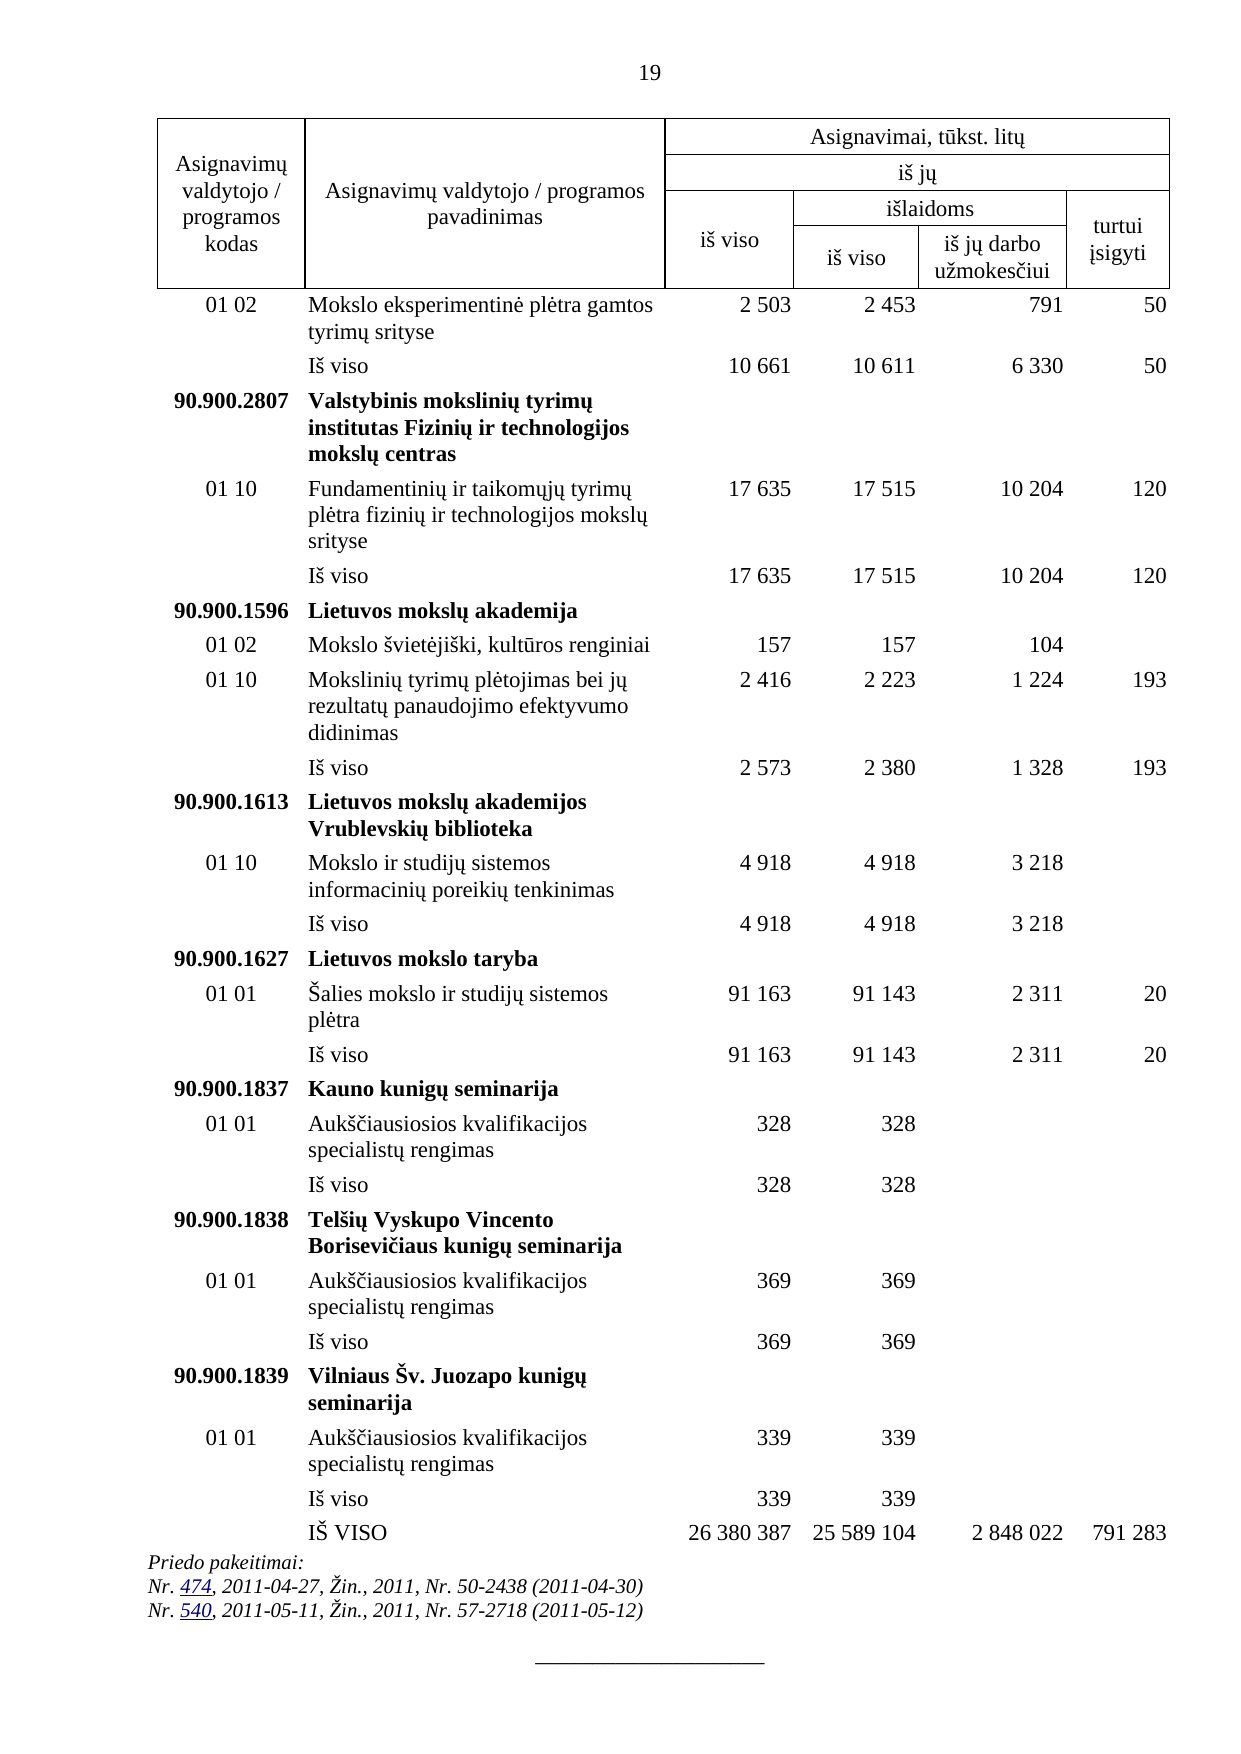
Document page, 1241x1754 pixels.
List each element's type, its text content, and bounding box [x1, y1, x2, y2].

table_cell [158, 558, 305, 593]
table_cell 91 143 [794, 1037, 918, 1071]
table_cell [1066, 1263, 1169, 1324]
table_cell išlaidoms [794, 191, 1066, 225]
table_cell 328 [665, 1106, 794, 1167]
table_cell [1066, 1359, 1169, 1419]
table_cell 339 [665, 1420, 794, 1481]
table_cell Mokslo švietėjiški, kultūros renginiai [305, 627, 665, 662]
table_cell Iš viso [305, 349, 665, 383]
table_cell [794, 383, 918, 471]
table_cell 90.900.1837 [158, 1071, 305, 1106]
table_cell 339 [794, 1481, 918, 1515]
table_cell [794, 1202, 918, 1263]
table_header Asignavimai, tūkst. litų [666, 119, 1169, 154]
table_cell [665, 784, 794, 845]
text Priedo pakeitimai: [148, 1550, 1152, 1574]
table_cell 01 01 [158, 1420, 305, 1481]
table_cell Kauno kunigų seminarija [305, 1071, 665, 1106]
table_cell iš jų darbo užmokesčiui [919, 226, 1066, 287]
table_header Asignavimų valdytojo / programos kodas [158, 119, 304, 287]
table_cell Iš viso [305, 906, 665, 941]
table_cell [919, 941, 1066, 976]
table_cell [158, 1324, 305, 1358]
table_cell Iš viso [305, 1167, 665, 1202]
table_cell [665, 1071, 794, 1106]
table_cell 01 10 [158, 471, 305, 558]
table_cell 20 [1066, 976, 1169, 1037]
table_cell 1 328 [919, 749, 1066, 784]
table_cell 50 [1066, 349, 1169, 383]
table_cell Iš viso [305, 558, 665, 593]
table_cell 17 635 [665, 558, 794, 593]
table_cell [919, 1324, 1066, 1358]
table_cell 17 515 [794, 558, 918, 593]
table_cell 3 218 [919, 906, 1066, 941]
table_cell 25 589 104 [794, 1515, 918, 1550]
table_cell 193 [1066, 749, 1169, 784]
table_cell [158, 1481, 305, 1515]
text –––––––––––––––––––– [148, 1648, 1152, 1675]
table_cell 328 [794, 1106, 918, 1167]
table_cell [158, 1037, 305, 1071]
table_cell 90.900.1613 [158, 784, 305, 845]
table_cell [919, 1420, 1066, 1481]
table_cell 1 224 [919, 662, 1066, 749]
table_cell [1066, 1420, 1169, 1481]
table_cell [665, 383, 794, 471]
table_cell Iš viso [305, 749, 665, 784]
table_cell iš viso [666, 191, 793, 287]
table_cell Lietuvos mokslų akademija [305, 593, 665, 627]
table_cell IŠ VISO [305, 1515, 665, 1550]
table_cell [919, 1167, 1066, 1202]
table_cell 4 918 [665, 845, 794, 906]
table_cell Lietuvos mokslų akademijos Vrublevskių biblioteka [305, 784, 665, 845]
table_cell [1066, 1167, 1169, 1202]
table_cell 104 [919, 627, 1066, 662]
table_cell 369 [794, 1263, 918, 1324]
table_cell [919, 784, 1066, 845]
table_cell [1066, 845, 1169, 906]
table_cell [1066, 593, 1169, 627]
table_cell [1066, 383, 1169, 471]
table_cell 17 515 [794, 471, 918, 558]
table_cell [794, 1071, 918, 1106]
table_cell [794, 593, 918, 627]
table_cell [919, 1263, 1066, 1324]
table_cell 01 02 [158, 627, 305, 662]
table_cell 369 [665, 1324, 794, 1358]
table_cell [1066, 941, 1169, 976]
table_cell Telšių Vyskupo Vincento Borisevičiaus kunigų seminarija [305, 1202, 665, 1263]
table_cell Aukščiausiosios kvalifikacijos specialistų rengimas [305, 1420, 665, 1481]
table_cell [794, 784, 918, 845]
table_cell 91 163 [665, 1037, 794, 1071]
table_cell 339 [665, 1481, 794, 1515]
table_cell iš viso [794, 226, 918, 287]
table_cell 2 416 [665, 662, 794, 749]
table_cell 120 [1066, 558, 1169, 593]
table_cell Mokslo ir studijų sistemos informacinių poreikių tenkinimas [305, 845, 665, 906]
table_cell 01 01 [158, 1263, 305, 1324]
table_cell [158, 906, 305, 941]
table_cell 26 380 387 [665, 1515, 794, 1550]
table_cell Iš viso [305, 1481, 665, 1515]
table_cell 91 163 [665, 976, 794, 1037]
table_cell [919, 1071, 1066, 1106]
table_cell 20 [1066, 1037, 1169, 1071]
table_cell 10 661 [665, 349, 794, 383]
table_cell [158, 749, 305, 784]
table_cell 193 [1066, 662, 1169, 749]
table_cell Lietuvos mokslo taryba [305, 941, 665, 976]
table_cell 4 918 [665, 906, 794, 941]
table_cell 2 311 [919, 1037, 1066, 1071]
table_cell 17 635 [665, 471, 794, 558]
table_cell 2 380 [794, 749, 918, 784]
table_cell 10 204 [919, 471, 1066, 558]
table_cell [158, 1515, 305, 1550]
table_cell 2 311 [919, 976, 1066, 1037]
table_cell [1066, 906, 1169, 941]
table_cell [919, 1202, 1066, 1263]
table_cell 157 [665, 627, 794, 662]
table_cell [919, 1106, 1066, 1167]
table_cell 91 143 [794, 976, 918, 1037]
table_cell 10 611 [794, 349, 918, 383]
table_cell 2 453 [794, 289, 918, 348]
table_cell Vilniaus Šv. Juozapo kunigų seminarija [305, 1359, 665, 1419]
table_cell Iš viso [305, 1037, 665, 1071]
table_cell 90.900.1596 [158, 593, 305, 627]
table_cell [1066, 1324, 1169, 1358]
table_cell 90.900.1627 [158, 941, 305, 976]
table_cell 10 204 [919, 558, 1066, 593]
table_cell 339 [794, 1420, 918, 1481]
table_cell 01 02 [158, 289, 305, 348]
table_cell [919, 1359, 1066, 1419]
table_cell 90.900.1838 [158, 1202, 305, 1263]
table_cell Mokslinių tyrimų plėtojimas bei jų rezultatų panaudojimo efektyvumo didinimas [305, 662, 665, 749]
table_cell 6 330 [919, 349, 1066, 383]
table_cell [665, 941, 794, 976]
table_cell [919, 593, 1066, 627]
table_cell iš jų [666, 155, 1169, 189]
table_cell 157 [794, 627, 918, 662]
table_cell 01 01 [158, 976, 305, 1037]
table_cell [1066, 1202, 1169, 1263]
table_cell [1066, 1481, 1169, 1515]
table_cell 120 [1066, 471, 1169, 558]
table_cell Iš viso [305, 1324, 665, 1358]
table_cell 90.900.2807 [158, 383, 305, 471]
table_cell Aukščiausiosios kvalifikacijos specialistų rengimas [305, 1263, 665, 1324]
table_cell [665, 593, 794, 627]
table_cell [794, 1359, 918, 1419]
table_header Asignavimų valdytojo / programos pavadinimas [306, 119, 664, 287]
table_cell Fundamentinių ir taikomųjų tyrimų plėtra fizinių ir technologijos mokslų srityse [305, 471, 665, 558]
table_cell 2 573 [665, 749, 794, 784]
table_cell 4 918 [794, 906, 918, 941]
table_cell 791 [919, 289, 1066, 348]
table_cell [919, 1481, 1066, 1515]
table_cell Šalies mokslo ir studijų sistemos plėtra [305, 976, 665, 1037]
table_cell [665, 1202, 794, 1263]
table_cell 369 [665, 1263, 794, 1324]
table_cell 328 [665, 1167, 794, 1202]
table_cell 90.900.1839 [158, 1359, 305, 1419]
table_cell 01 10 [158, 662, 305, 749]
table_cell [919, 383, 1066, 471]
table_cell 2 223 [794, 662, 918, 749]
table_cell 2 503 [665, 289, 794, 348]
table_cell [1066, 784, 1169, 845]
table_cell 4 918 [794, 845, 918, 906]
table_cell [1066, 1071, 1169, 1106]
table_cell 01 01 [158, 1106, 305, 1167]
table_cell [1066, 1106, 1169, 1167]
table_cell 2 848 022 [919, 1515, 1066, 1550]
table_cell 3 218 [919, 845, 1066, 906]
text Nr. 474, 2011-04-27, Žin., 2011, Nr. 50-2438 (2011-04-30) [148, 1574, 1152, 1598]
table_cell Valstybinis mokslinių tyrimų institutas Fizinių ir technologijos mokslų centras [305, 383, 665, 471]
table_cell 01 10 [158, 845, 305, 906]
table_cell [158, 1167, 305, 1202]
table_cell [158, 349, 305, 383]
table_cell 328 [794, 1167, 918, 1202]
table_cell turtui įsigyti [1067, 191, 1169, 287]
table_cell [794, 941, 918, 976]
table_cell 791 283 [1066, 1515, 1169, 1550]
table_cell Mokslo eksperimentinė plėtra gamtos tyrimų srityse [305, 289, 665, 348]
table_cell Aukščiausiosios kvalifikacijos specialistų rengimas [305, 1106, 665, 1167]
table_cell [665, 1359, 794, 1419]
table_cell 50 [1066, 289, 1169, 348]
table_cell [1066, 627, 1169, 662]
table_cell 369 [794, 1324, 918, 1358]
text Nr. 540, 2011-05-11, Žin., 2011, Nr. 57-2718 (2011-05-12) [148, 1598, 1152, 1622]
